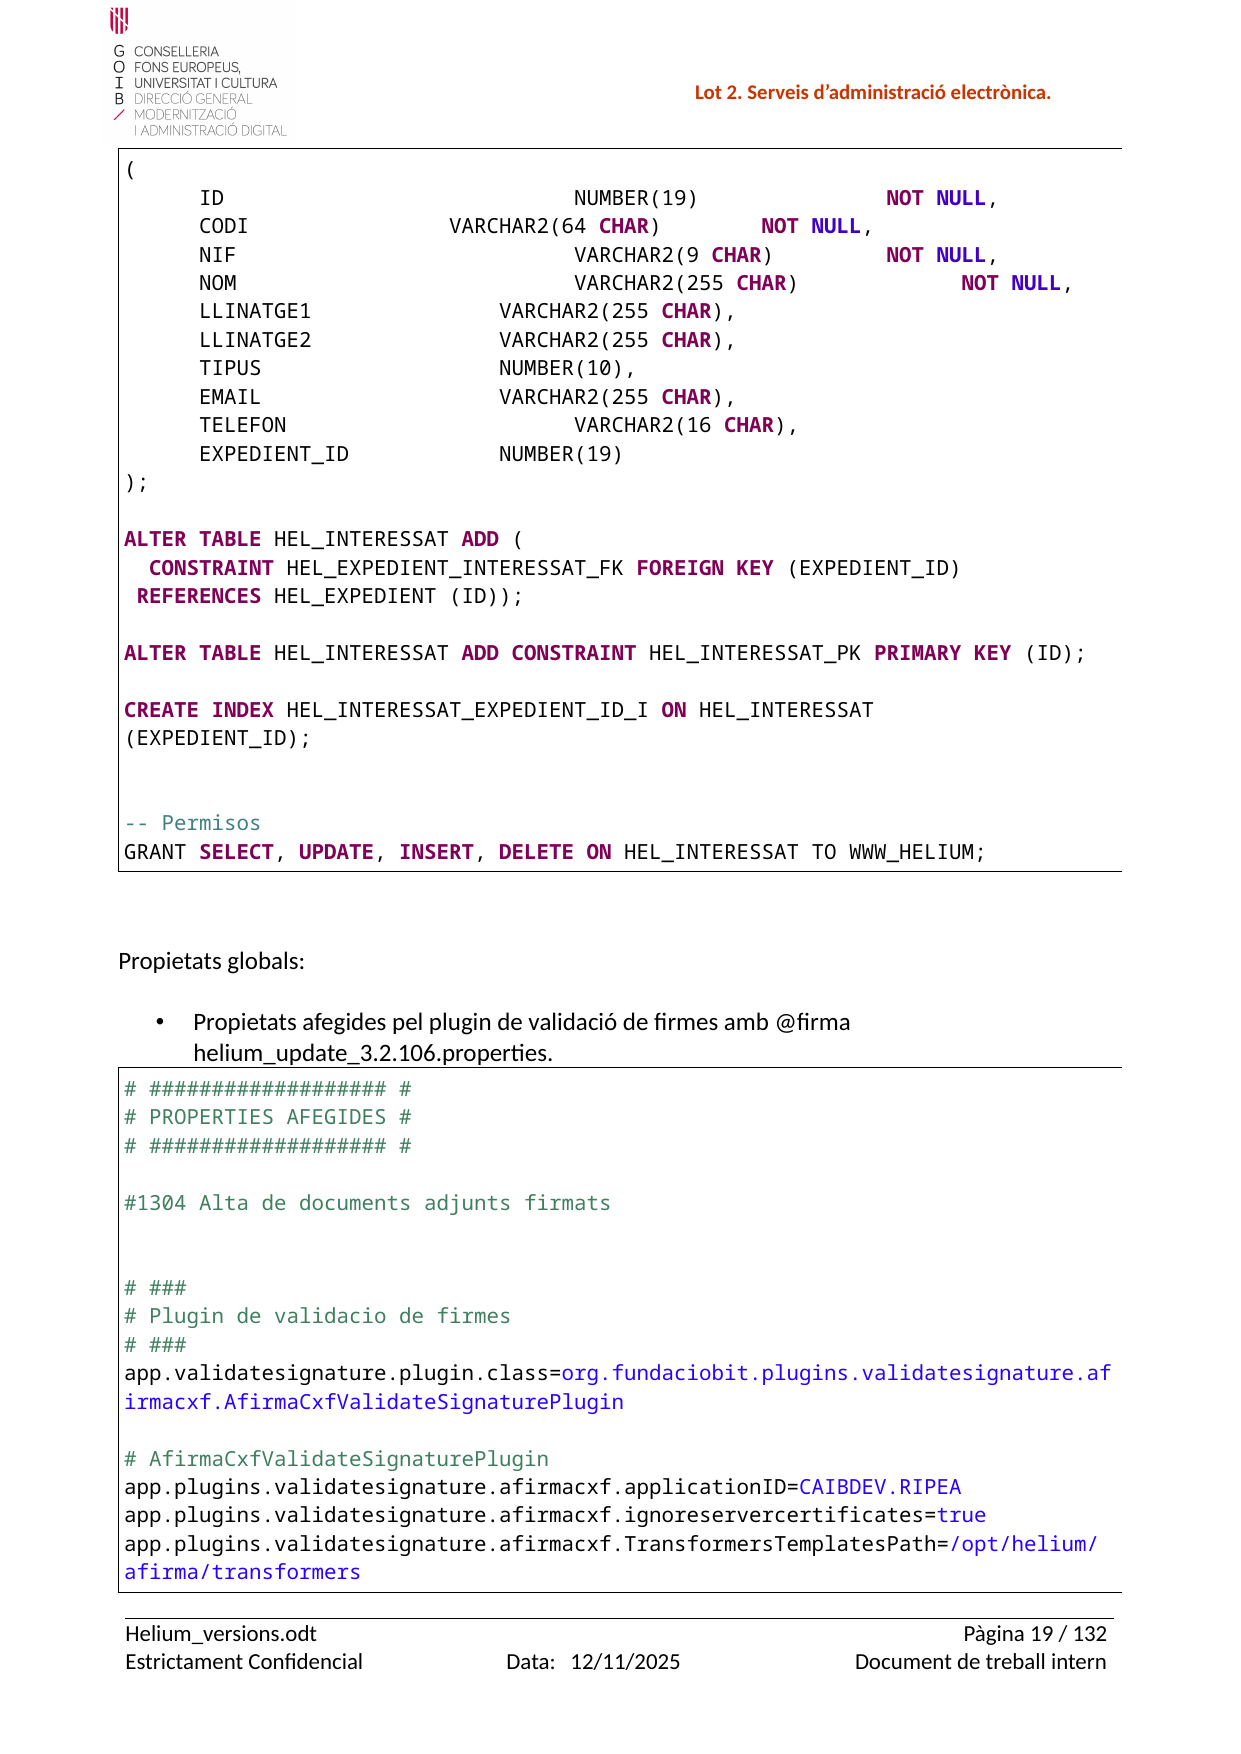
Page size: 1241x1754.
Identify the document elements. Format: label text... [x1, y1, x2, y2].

table_header # ################### # # PROPERTIES AFEGIDES # # ################### # #1304 Alta de documents adjunts firmats # ### # Plugin de validacio de firmes # ### app.validatesignature.plugin.class=org.fundaciobit.plugins.validatesignature.afirmacxf.AfirmaCxfValidateSignaturePlugin # AfirmaCxfValidateSignaturePlugin app.plugins.validatesignature.afirmacxf.applicationID=CAIBDEV.RIPEA app.plugins.validatesignature.afirmacxf.ignoreservercertificates=true app.plugins.validatesignature.afirmacxf.TransformersTemplatesPath=/opt/helium/afirma/transformers [119, 1068, 1122, 1592]
table_header ( ID NUMBER(19) NOT NULL, CODI VARCHAR2(64 CHAR) NOT NULL, NIF VARCHAR2(9 CHAR) NOT NULL, NOM VARCHAR2(255 CHAR) NOT NULL, LLINATGE1 VARCHAR2(255 CHAR), LLINATGE2 VARCHAR2(255 CHAR), TIPUS NUMBER(10), EMAIL VARCHAR2(255 CHAR), TELEFON VARCHAR2(16 CHAR), EXPEDIENT_ID NUMBER(19) ); ALTER TABLE HEL_INTERESSAT ADD ( CONSTRAINT HEL_EXPEDIENT_INTERESSAT_FK FOREIGN KEY (EXPEDIENT_ID) REFERENCES HEL_EXPEDIENT (ID)); ALTER TABLE HEL_INTERESSAT ADD CONSTRAINT HEL_INTERESSAT_PK PRIMARY KEY (ID); CREATE INDEX HEL_INTERESSAT_EXPEDIENT_ID_I ON HEL_INTERESSAT (EXPEDIENT_ID); -- Permisos GRANT SELECT, UPDATE, INSERT, DELETE ON HEL_INTERESSAT TO WWW_HELIUM; [119, 149, 1122, 871]
picture [100, 0, 297, 144]
list Propietats afegides pel plugin de validació de firmes amb @firma helium_update_3.2.106.properties. [156, 1006, 1122, 1067]
text Propietats globals: [118, 945, 1122, 976]
